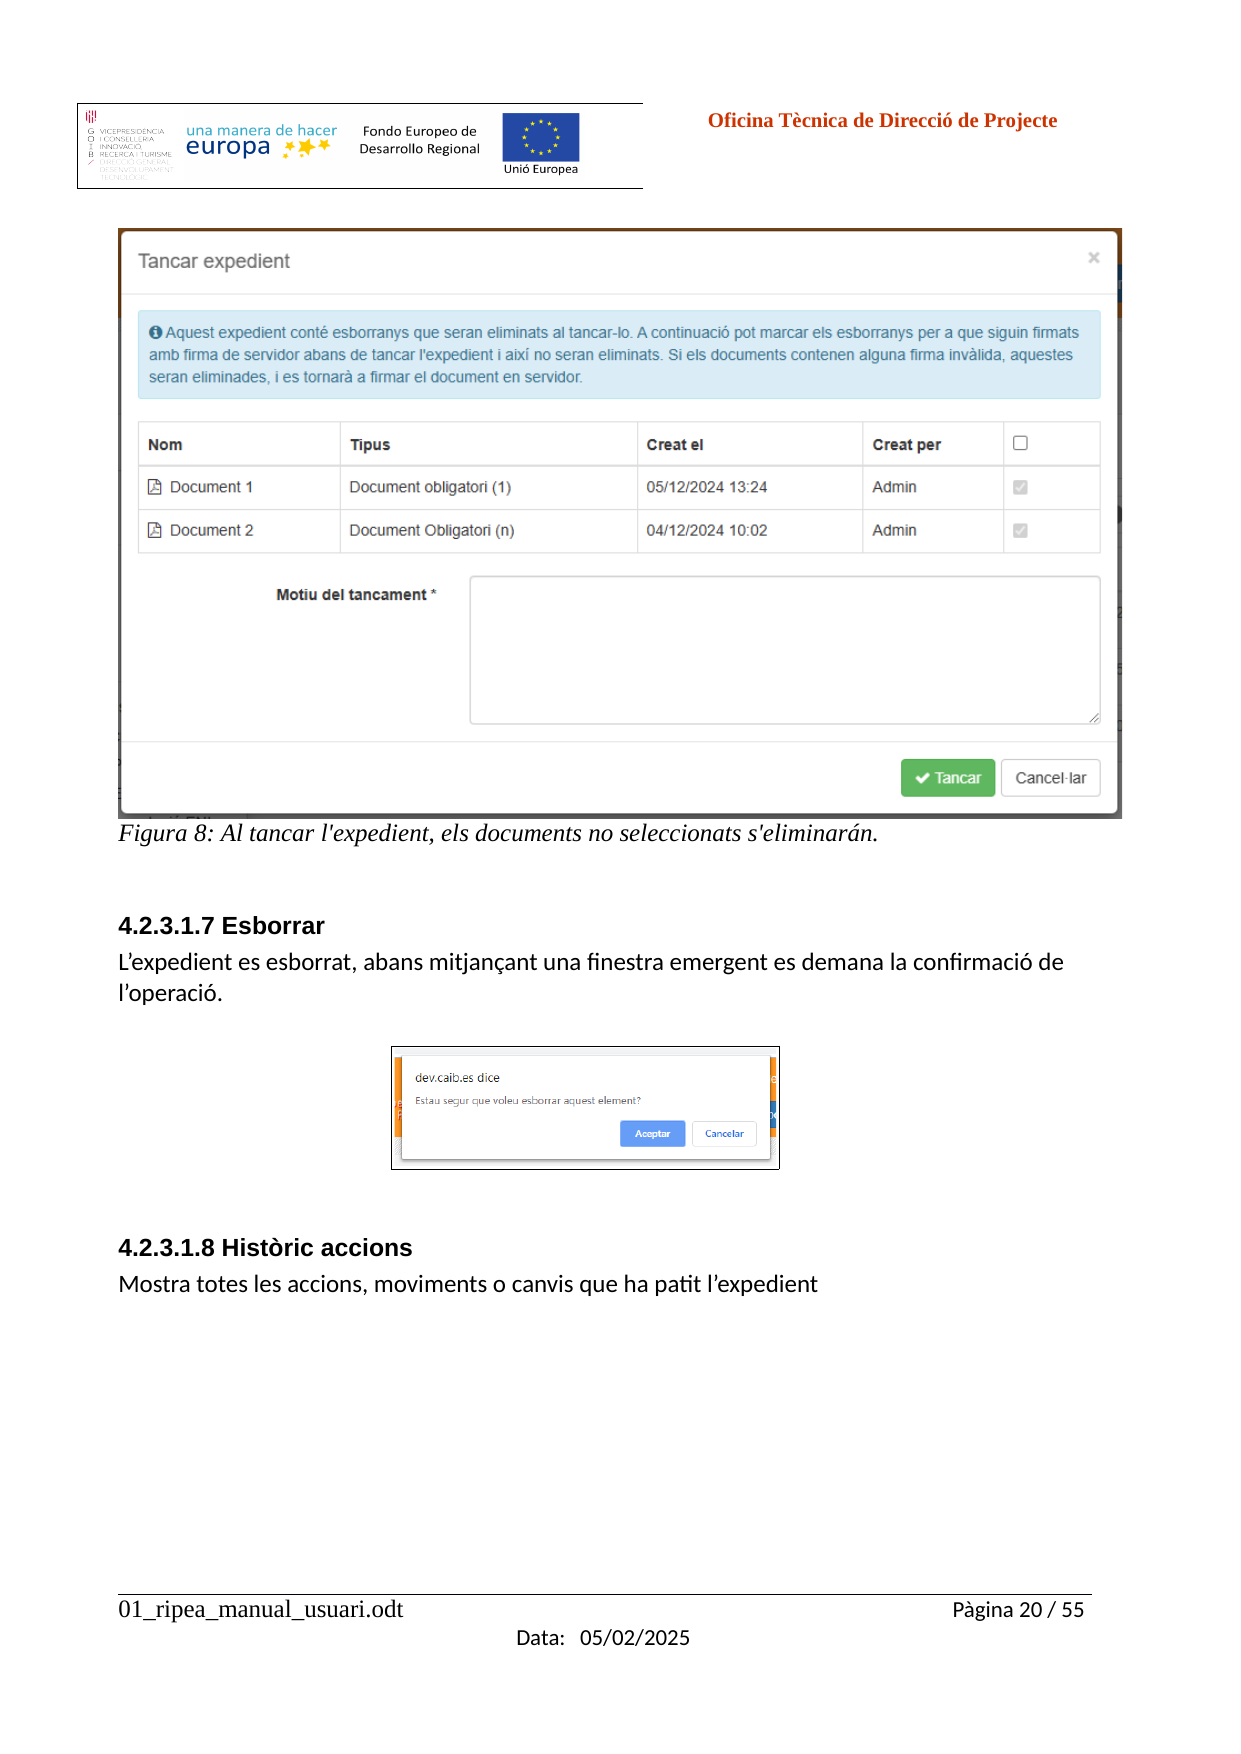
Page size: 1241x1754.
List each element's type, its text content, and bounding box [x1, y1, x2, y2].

picture [394, 1048, 777, 1166]
subtitle 4.2.3.1.8 Històric accions [118, 1233, 1122, 1262]
text Mostra totes les accions, moviments o canvis que ha patit l’expedient [118, 1268, 1122, 1299]
picture [184, 108, 585, 182]
picture [118, 228, 1123, 819]
picture [82, 108, 178, 182]
subtitle 4.2.3.1.7 Esborrar [118, 911, 1122, 940]
text L’expedient es esborrat, abans mitjançant una finestra emergent es demana la confirmació de l’operació. [118, 946, 1122, 1007]
text Figura 8: Al tancar l'expedient, els documents no seleccionats s'eliminarán. [118, 819, 1122, 847]
